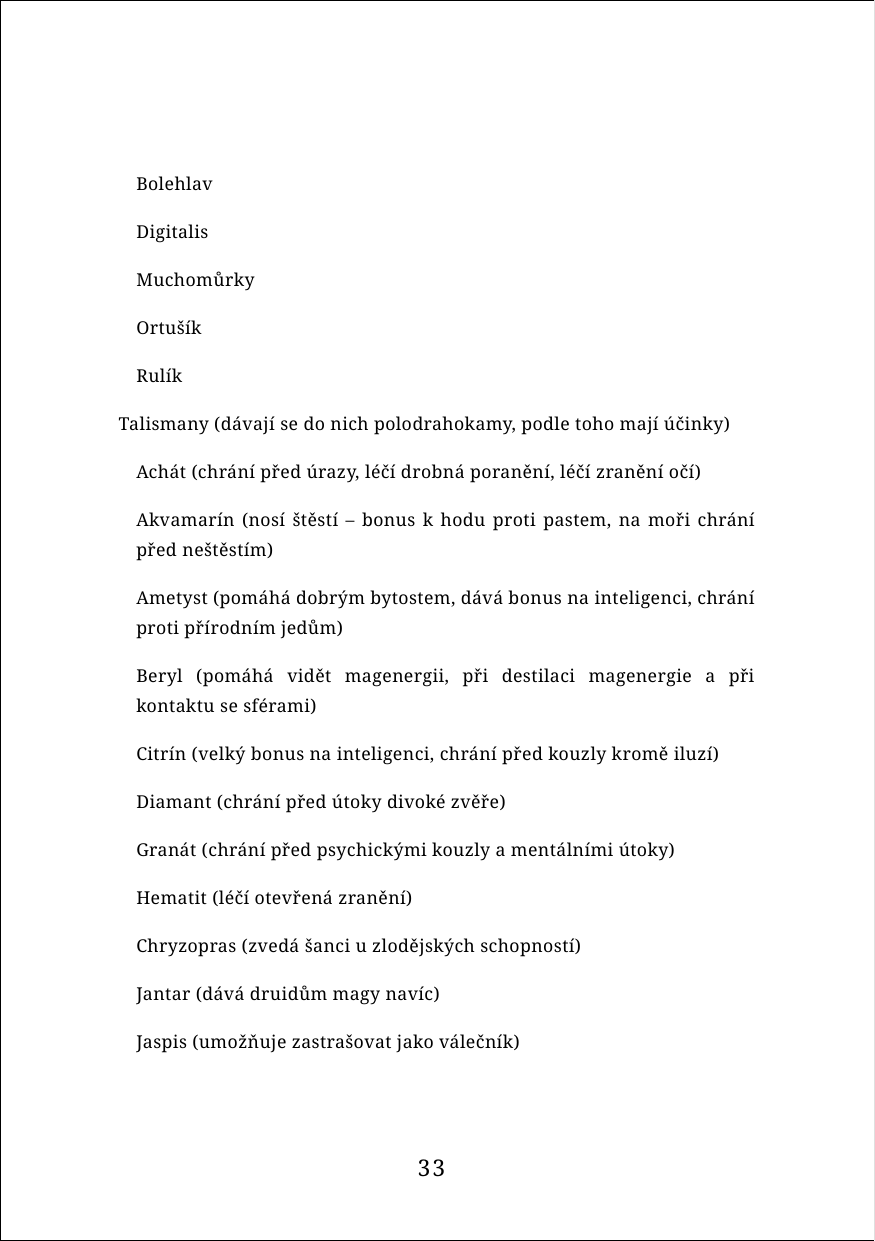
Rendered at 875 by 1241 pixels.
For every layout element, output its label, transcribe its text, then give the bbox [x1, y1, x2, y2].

text Diamant (chrání před útoky divoké zvěře) [136, 789, 756, 814]
text Achát (chrání před úrazy, léčí drobná poranění, léčí zranění očí) [136, 459, 756, 483]
text Bolehlav [136, 172, 756, 196]
text Ametyst (pomáhá dobrým bytostem, dává bonus na inteligenci, chrání proti přírodním jedům) [136, 585, 756, 640]
text Akvamarín (nosí štěstí – bonus k hodu proti pastem, na moři chrání před neštěstím) [136, 507, 756, 562]
text Jantar (dává druidům magy navíc) [136, 981, 756, 1005]
text Digitalis [136, 220, 756, 244]
text Chryzopras (zvedá šanci u zlodějských schopností) [136, 933, 756, 957]
text Jaspis (umožňuje zastrašovat jako válečník) [136, 1029, 756, 1053]
text Hematit (léčí otevřená zranění) [136, 885, 756, 909]
text Rulík [136, 363, 756, 388]
text Granát (chrání před psychickými kouzly a mentálními útoky) [136, 837, 756, 862]
text Beryl (pomáhá vidět magenergii, při destilaci magenergie a při kontaktu se sférami) [136, 663, 756, 718]
text Citrín (velký bonus na inteligenci, chrání před kouzly kromě iluzí) [136, 742, 756, 766]
text Muchomůrky [136, 268, 756, 292]
text Talismany (dávají se do nich polodrahokamy, podle toho mají účinky) [118, 411, 756, 436]
text Ortušík [136, 316, 756, 340]
